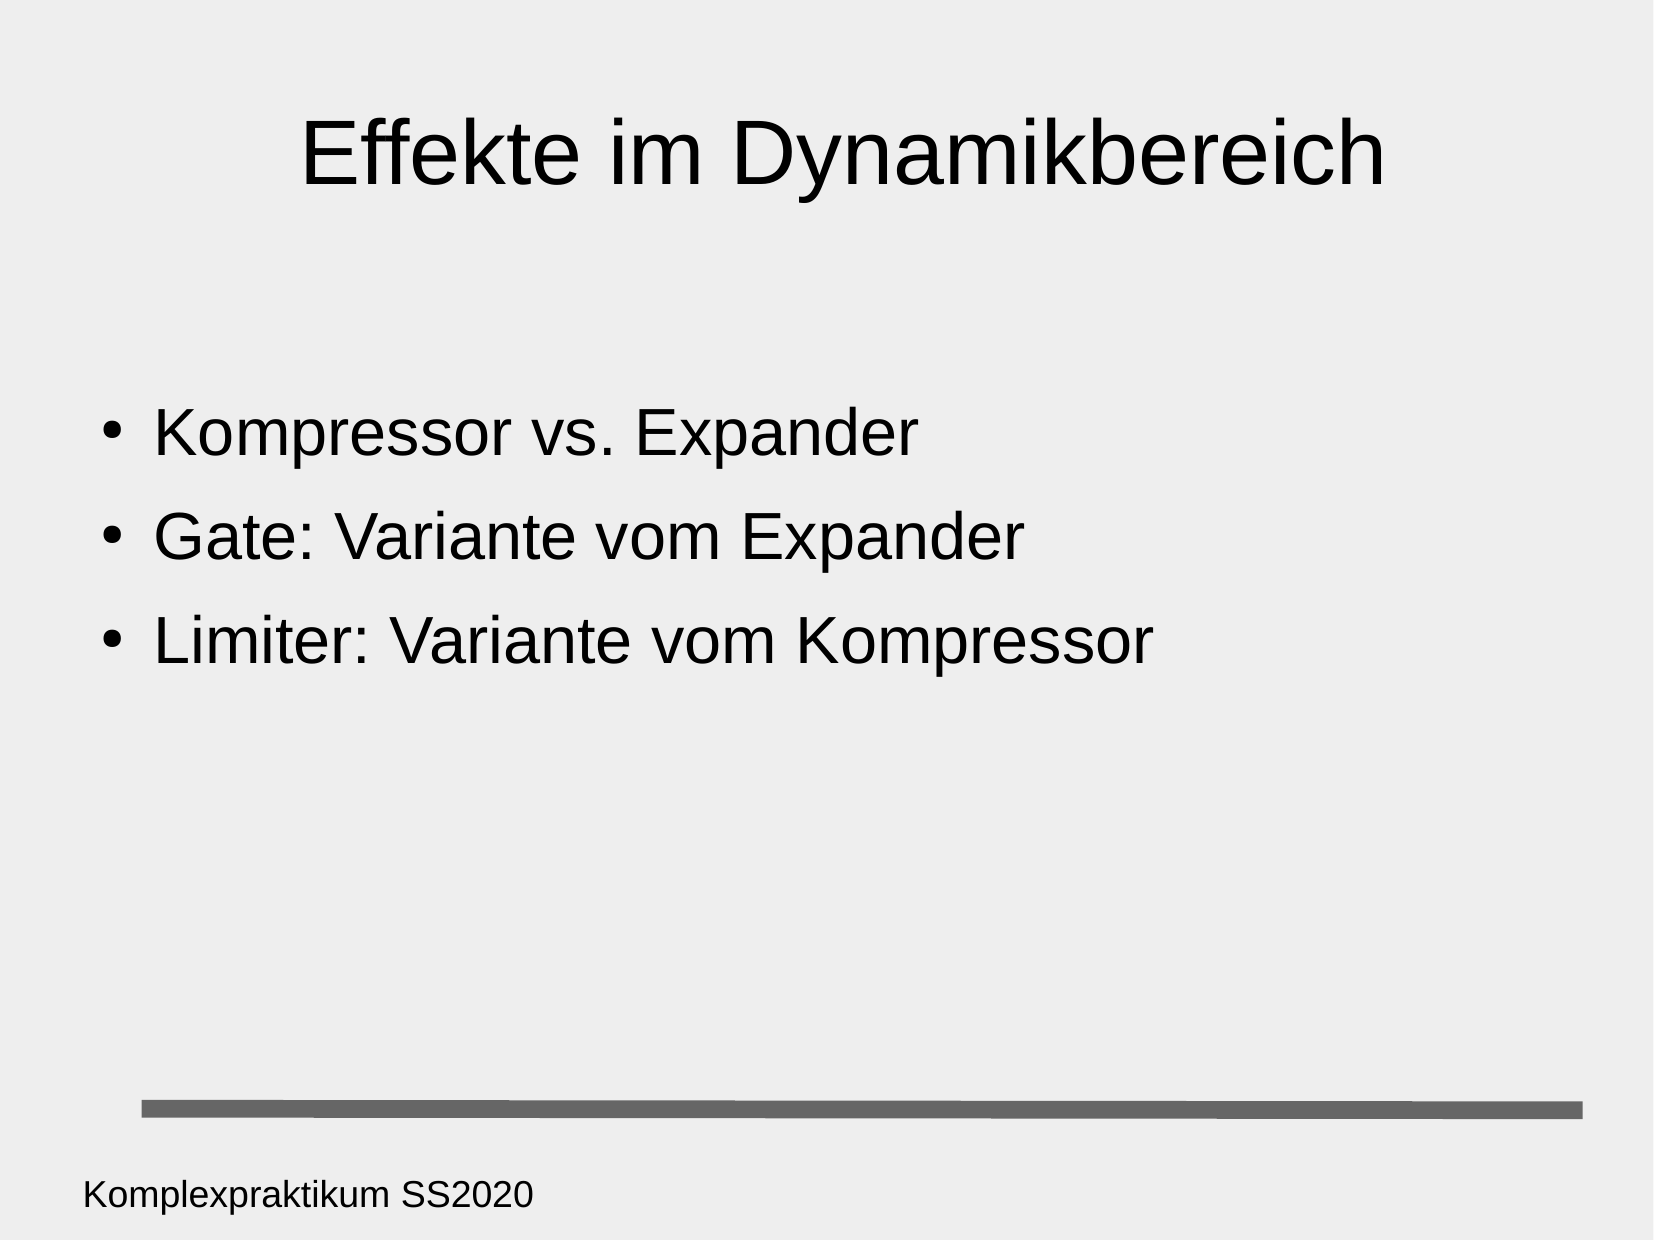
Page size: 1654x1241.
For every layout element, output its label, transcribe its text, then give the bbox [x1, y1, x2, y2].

list Kompressor vs. Expander Gate: Variante vom Expander Limiter: Variante vom Kompressor [82, 290, 1571, 1109]
title Effekte im Dynamikbereich [82, 49, 1571, 257]
text_box Komplexpraktikum SS2020 [59, 1157, 957, 1233]
